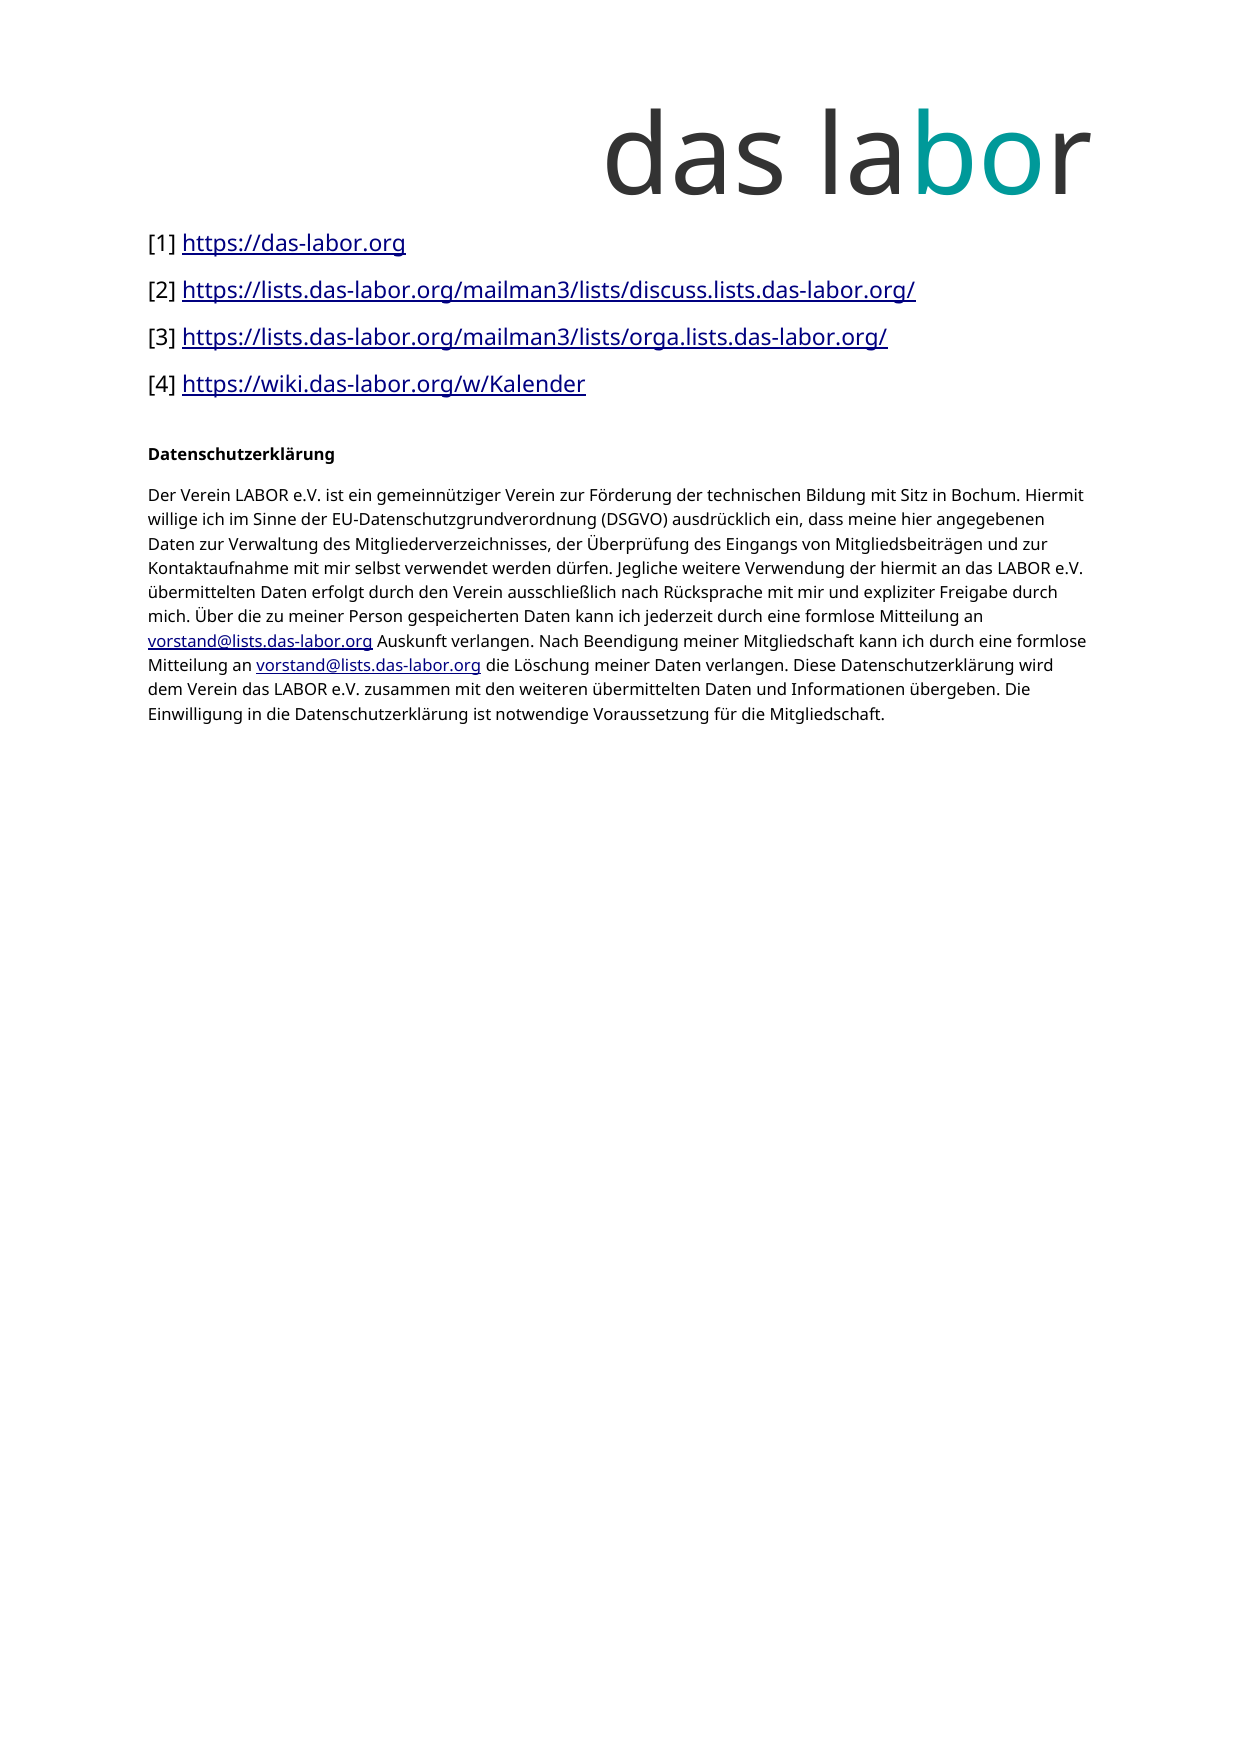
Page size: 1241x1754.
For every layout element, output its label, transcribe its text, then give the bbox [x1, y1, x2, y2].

text [1] https://das-labor.org [2] https://lists.das-labor.org/mailman3/lists/discuss.lists.das-labor.org/ [3] https://lists.das-labor.org/mailman3/lists/orga.lists.das-labor.org/ [4] https://wiki.das-labor.org/w/Kalender [148, 227, 1093, 399]
text Datenschutzerklärung [148, 443, 1093, 466]
text Der Verein LABOR e.V. ist ein gemeinnütziger Verein zur Förderung der technischen Bildung mit Sitz in Bochum. Hiermit willige ich im Sinne der EU-Datenschutzgrundverordnung (DSGVO) ausdrücklich ein, dass meine hier angegebenen Daten zur Verwaltung des Mitgliederverzeichnisses, der Überprüfung des Eingangs von Mitgliedsbeiträgen und zur Kontaktaufnahme mit mir selbst verwendet werden dürfen. Jegliche weitere Verwendung der hiermit an das LABOR e.V. übermittelten Daten erfolgt durch den Verein ausschließlich nach Rücksprache mit mir und expliziter Freigabe durch mich. Über die zu meiner Person gespeicherten Daten kann ich jederzeit durch eine formlose Mitteilung an vorstand@lists.das-labor.org Auskunft verlangen. Nach Beendigung meiner Mitgliedschaft kann ich durch eine formlose Mitteilung an vorstand@lists.das-labor.org die Löschung meiner Daten verlangen. Diese Datenschutzerklärung wird dem Verein das LABOR e.V. zusammen mit den weiteren übermittelten Daten und Informationen übergeben. Die Einwilligung in die Datenschutzerklärung ist notwendige Voraussetzung für die Mitgliedschaft. [148, 484, 1093, 725]
